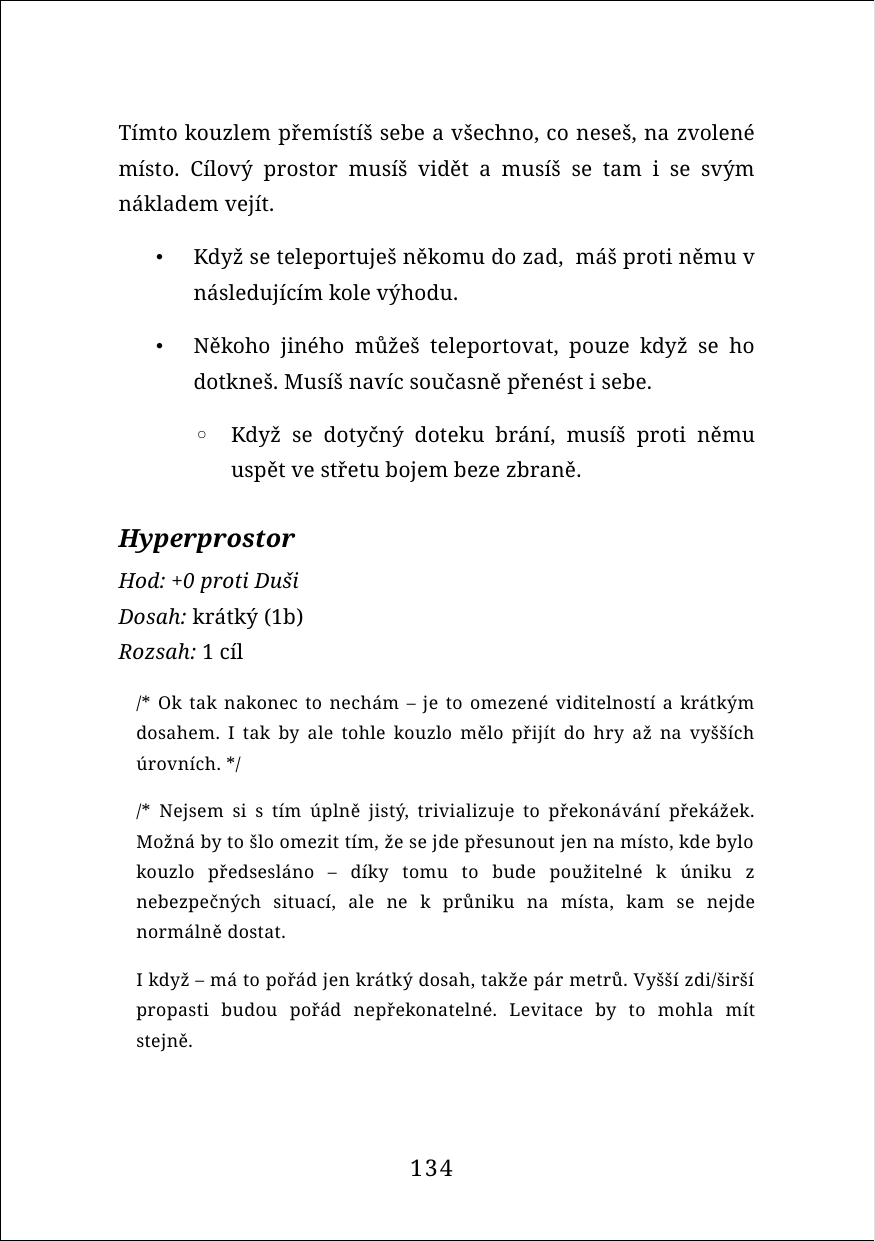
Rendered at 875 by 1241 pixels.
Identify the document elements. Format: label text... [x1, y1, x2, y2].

list Někoho jiného můžeš teleportovat, pouze když se ho dotkneš. Musíš navíc současně přenést i sebe. [156, 331, 756, 395]
text /* Ok tak nakonec to nechám – je to omezené viditelností a krátkým dosahem. I tak by ale tohle kouzlo mělo přijít do hry až na vyšších úrovních. */ [136, 691, 756, 775]
subtitle Hyperprostor [118, 521, 756, 554]
text /* Nejsem si s tím úplně jistý, trivializuje to překonávání překážek. Možná by to šlo omezit tím, že se jde přesunout jen na místo, kde bylo kouzlo předsesláno – díky tomu to bude použitelné k úniku z nebezpečných situací, ale ne k průniku na místa, kam se nejde normálně dostat. [136, 799, 756, 944]
list Když se dotyčný doteku brání, musíš proti němu uspět ve střetu bojem beze zbraně. [193, 420, 756, 484]
text Tímto kouzlem přemístíš sebe a všechno, co neseš, na zvolené místo. Cílový prostor musíš vidět a musíš se tam i se svým nákladem vejít. [118, 118, 756, 218]
list Když se teleportuješ někomu do zad, máš proti němu v následujícím kole výhodu. [156, 242, 756, 306]
text I když – má to pořád jen krátký dosah, takže pár metrů. Vyšší zdi/širší propasti budou pořád nepřekonatelné. Levitace by to mohla mít stejně. [136, 968, 756, 1052]
text Hod: +0 proti Duši Dosah: krátký (1b) Rozsah: 1 cíl [118, 566, 756, 666]
